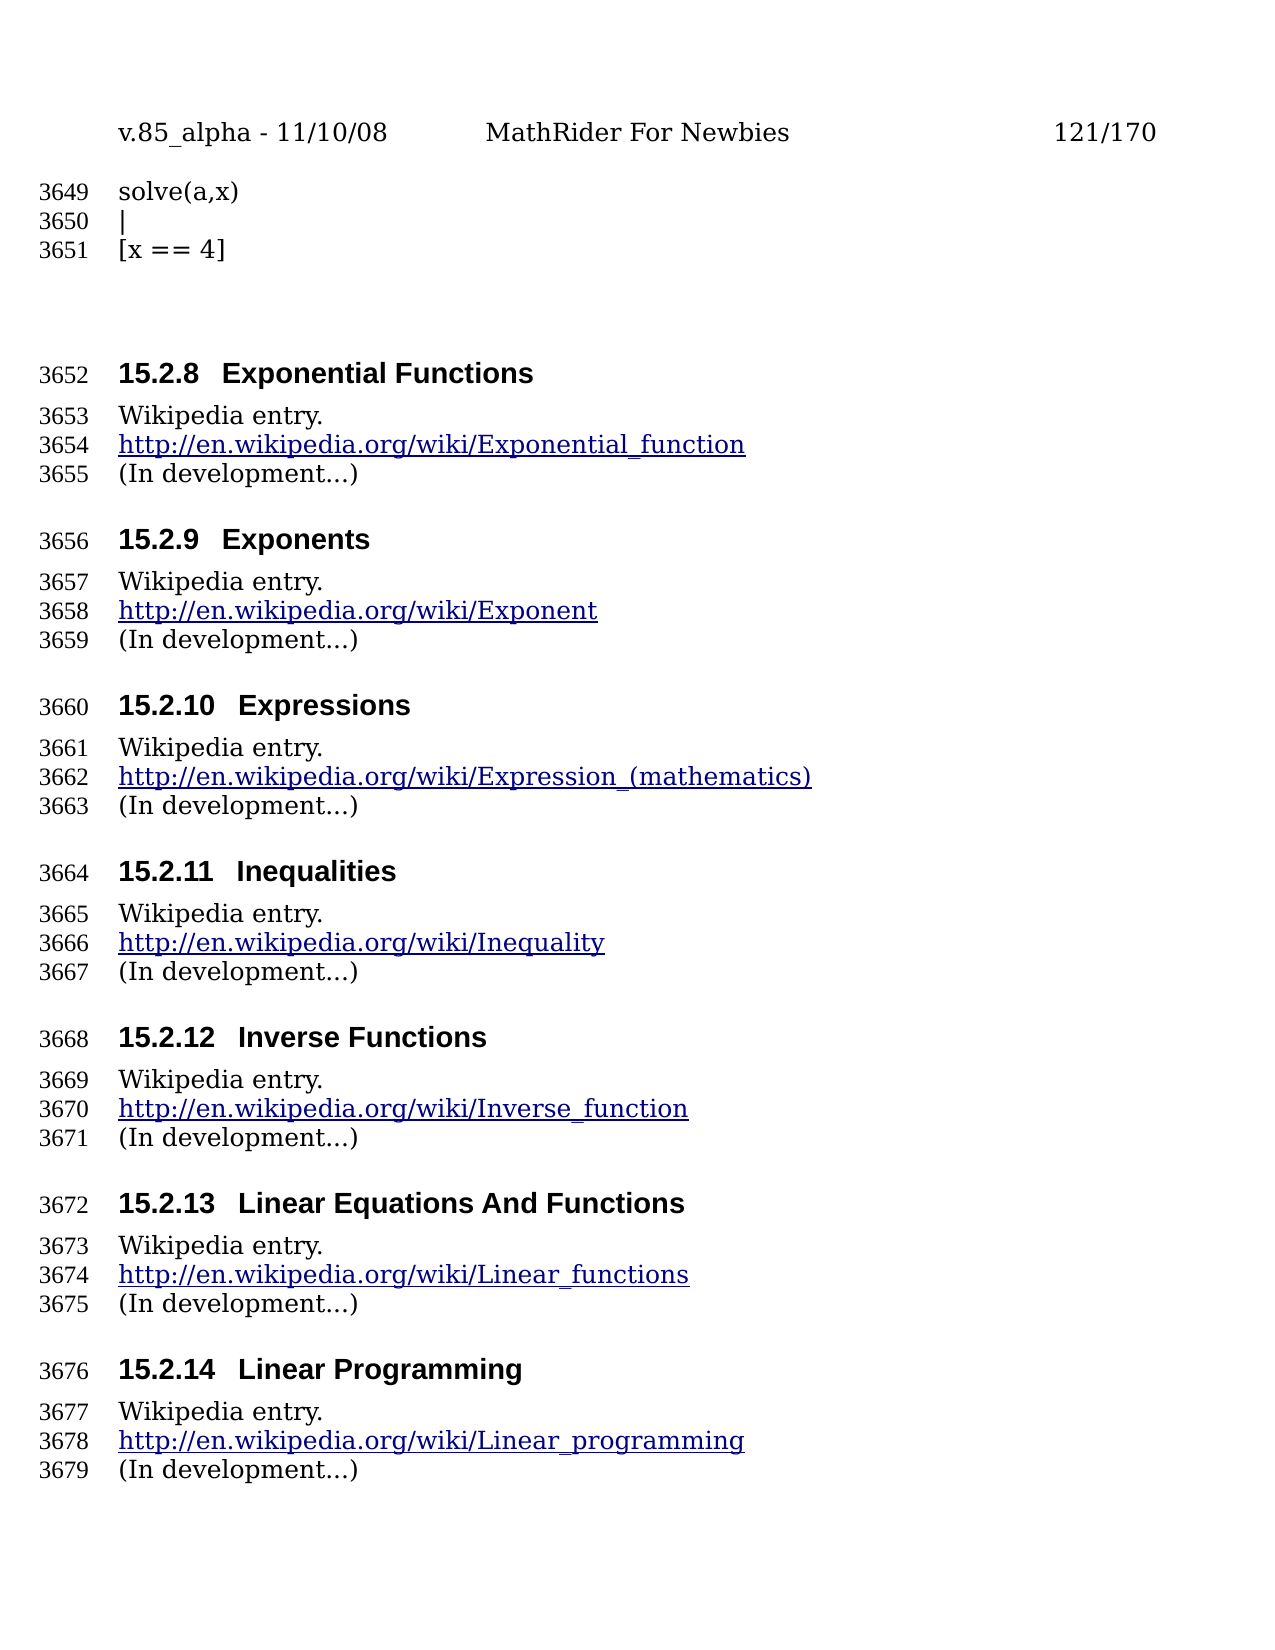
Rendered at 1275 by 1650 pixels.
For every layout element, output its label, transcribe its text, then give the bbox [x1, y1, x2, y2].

text Wikipedia entry. [118, 1397, 1157, 1427]
subtitle Exponents [118, 522, 1157, 555]
subtitle Expressions [118, 688, 1157, 721]
text Wikipedia entry. [118, 733, 1157, 762]
text Wikipedia entry. [118, 567, 1157, 596]
text http://en.wikipedia.org/wiki/Linear_functions [118, 1261, 1157, 1290]
subtitle Linear Equations And Functions [118, 1186, 1157, 1219]
subtitle Exponential Functions [118, 356, 1157, 389]
text (In development...) [118, 626, 1157, 655]
text (In development...) [118, 459, 1157, 489]
text (In development...) [118, 958, 1157, 987]
text (In development...) [118, 1124, 1157, 1153]
text solve(a,x) [118, 177, 1157, 206]
text http://en.wikipedia.org/wiki/Inverse_function [118, 1094, 1157, 1124]
subtitle Inequalities [118, 854, 1157, 887]
text Wikipedia entry. [118, 401, 1157, 430]
text http://en.wikipedia.org/wiki/Exponential_function [118, 430, 1157, 459]
text [x == 4] [118, 235, 1157, 264]
text http://en.wikipedia.org/wiki/Expression_(mathematics) [118, 762, 1157, 792]
text http://en.wikipedia.org/wiki/Exponent [118, 596, 1157, 626]
text (In development...) [118, 1456, 1157, 1485]
text Wikipedia entry. [118, 899, 1157, 928]
text (In development...) [118, 792, 1157, 821]
text (In development...) [118, 1290, 1157, 1319]
text | [118, 206, 1157, 235]
subtitle Linear Programming [118, 1352, 1157, 1385]
subtitle Inverse Functions [118, 1020, 1157, 1053]
text Wikipedia entry. [118, 1231, 1157, 1261]
text http://en.wikipedia.org/wiki/Inequality [118, 928, 1157, 958]
text http://en.wikipedia.org/wiki/Linear_programming [118, 1427, 1157, 1456]
text Wikipedia entry. [118, 1065, 1157, 1094]
